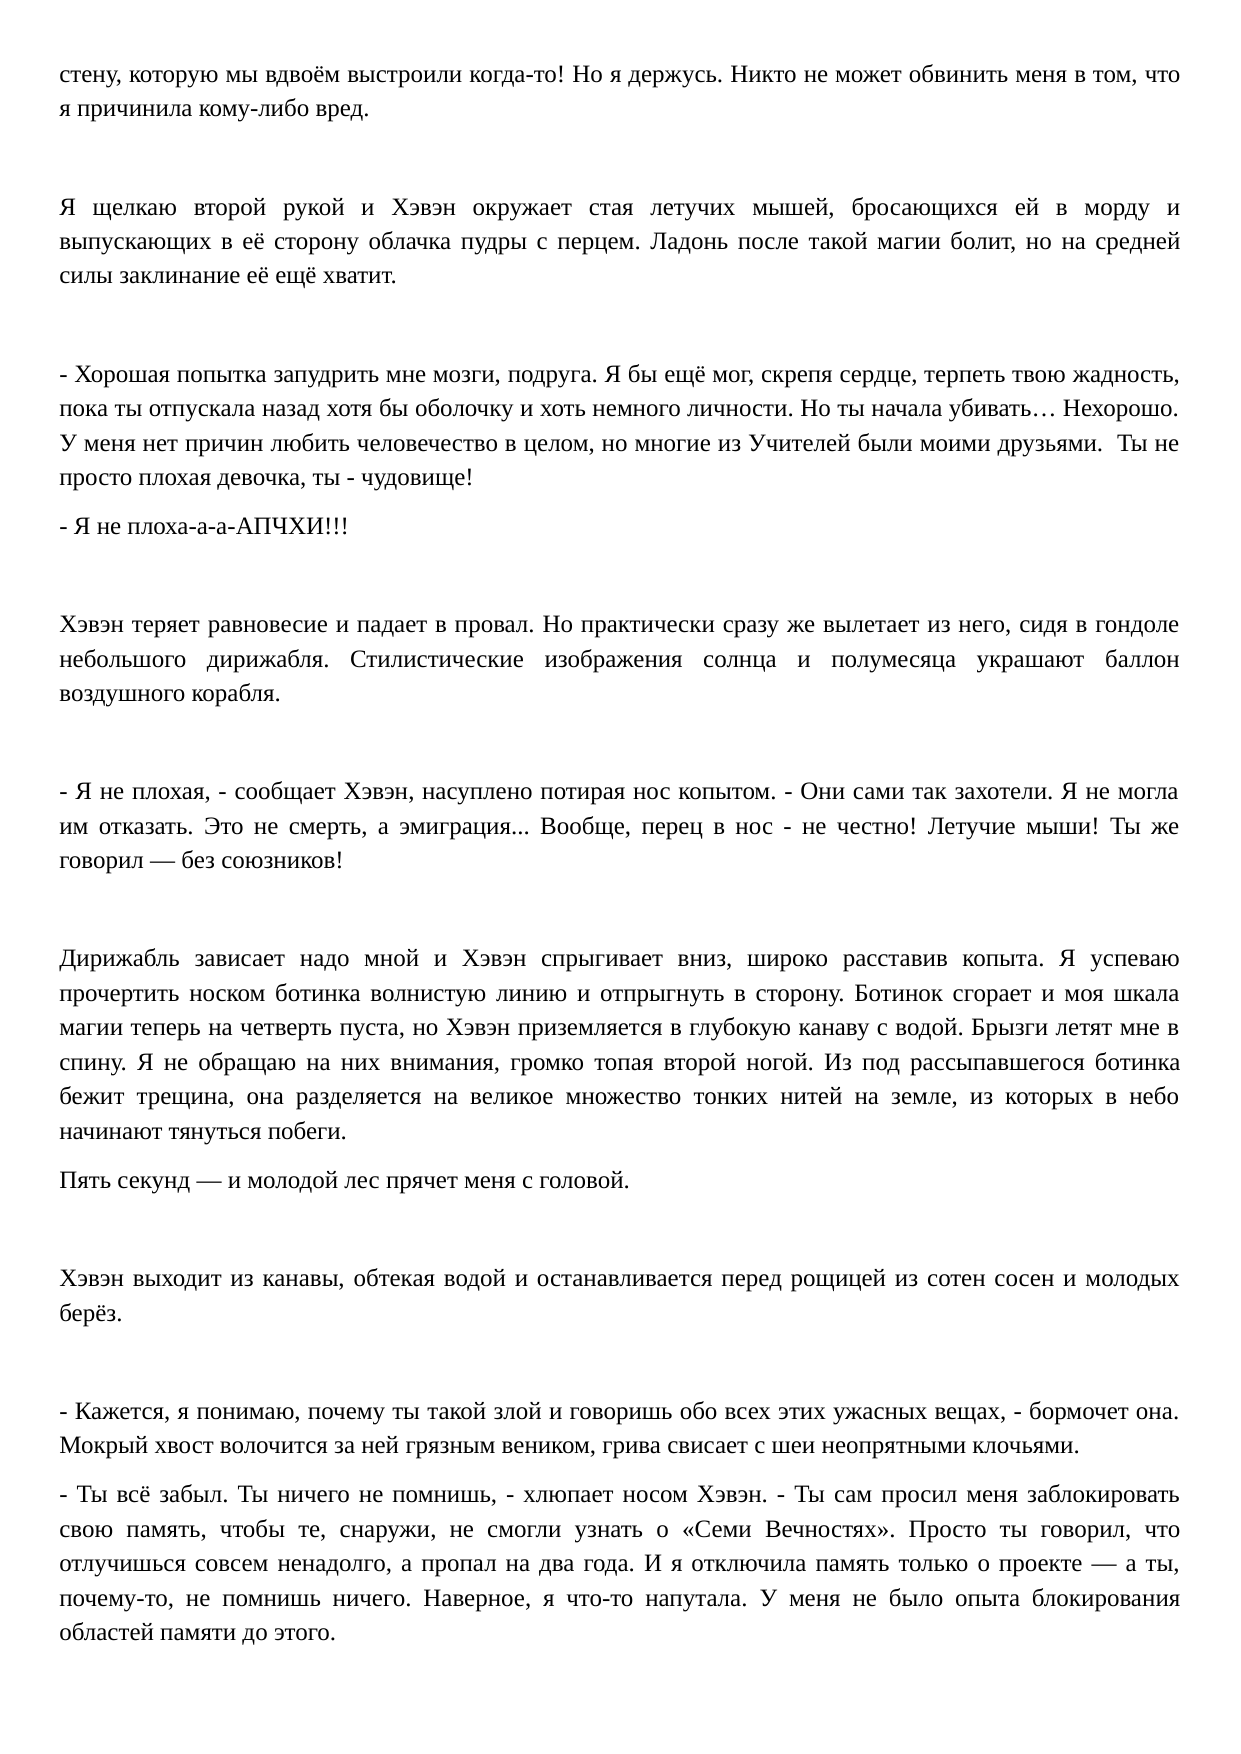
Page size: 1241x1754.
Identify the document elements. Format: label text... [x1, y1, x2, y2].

text - Ты всё забыл. Ты ничего не помнишь, - хлюпает носом Хэвэн. - Ты сам просил меня заблокировать свою память, чтобы те, снаружи, не смогли узнать о «Семи Вечностях». Просто ты говорил, что отлучишься совсем ненадолго, а пропал на два года. И я отключила память только о проекте — а ты, почему-то, не помнишь ничего. Наверное, я что-то напутала. У меня не было опыта блокирования областей памяти до этого. [59, 1479, 1181, 1646]
text - Кажется, я понимаю, почему ты такой злой и говоришь обо всех этих ужасных вещах, - бормочет она. Мокрый хвост волочится за ней грязным веником, грива свисает с шеи неопрятными клочьями. [59, 1396, 1181, 1459]
text Хэвэн выходит из канавы, обтекая водой и останавливается перед рощицей из сотен сосен и молодых берёз. [59, 1263, 1181, 1326]
text Пять секунд — и молодой лес прячет меня с головой. [59, 1165, 1181, 1194]
text - Я не плохая, - сообщает Хэвэн, насуплено потирая нос копытом. - Они сами так захотели. Я не могла им отказать. Это не смерть, а эмиграция... Вообще, перец в нос - не честно! Летучие мыши! Ты же говорил — без союзников! [59, 776, 1181, 874]
text Дирижабль зависает надо мной и Хэвэн спрыгивает вниз, широко расставив копыта. Я успеваю прочертить носком ботинка волнистую линию и отпрыгнуть в сторону. Ботинок сгорает и моя шкала магии теперь на четверть пуста, но Хэвэн приземляется в глубокую канаву с водой. Брызги летят мне в спину. Я не обращаю на них внимания, громко топая второй ногой. Из под рассыпавшегося ботинка бежит трещина, она разделяется на великое множество тонких нитей на земле, из которых в небо начинают тянуться побеги. [59, 943, 1181, 1145]
text Я щелкаю второй рукой и Хэвэн окружает стая летучих мышей, бросающихся ей в морду и выпускающих в её сторону облачка пудры с перцем. Ладонь после такой магии болит, но на средней силы заклинание её ещё хватит. [59, 192, 1181, 289]
text Хэвэн теряет равновесие и падает в провал. Но практически сразу же вылетает из него, сидя в гондоле небольшого дирижабля. Стилистические изображения солнца и полумесяца украшают баллон воздушного корабля. [59, 609, 1181, 707]
text - Я не плоха-а-а-АПЧХИ!!! [59, 511, 1181, 540]
text стену, которую мы вдвоём выстроили когда-то! Но я держусь. Никто не может обвинить меня в том, что я причинила кому-либо вред. [59, 59, 1181, 122]
text - Хорошая попытка запудрить мне мозги, подруга. Я бы ещё мог, скрепя сердце, терпеть твою жадность, пока ты отпускала назад хотя бы оболочку и хоть немного личности. Но ты начала убивать… Нехорошо. У меня нет причин любить человечество в целом, но многие из Учителей были моими друзьями. Ты не просто плохая девочка, ты - чудовище! [59, 359, 1181, 491]
